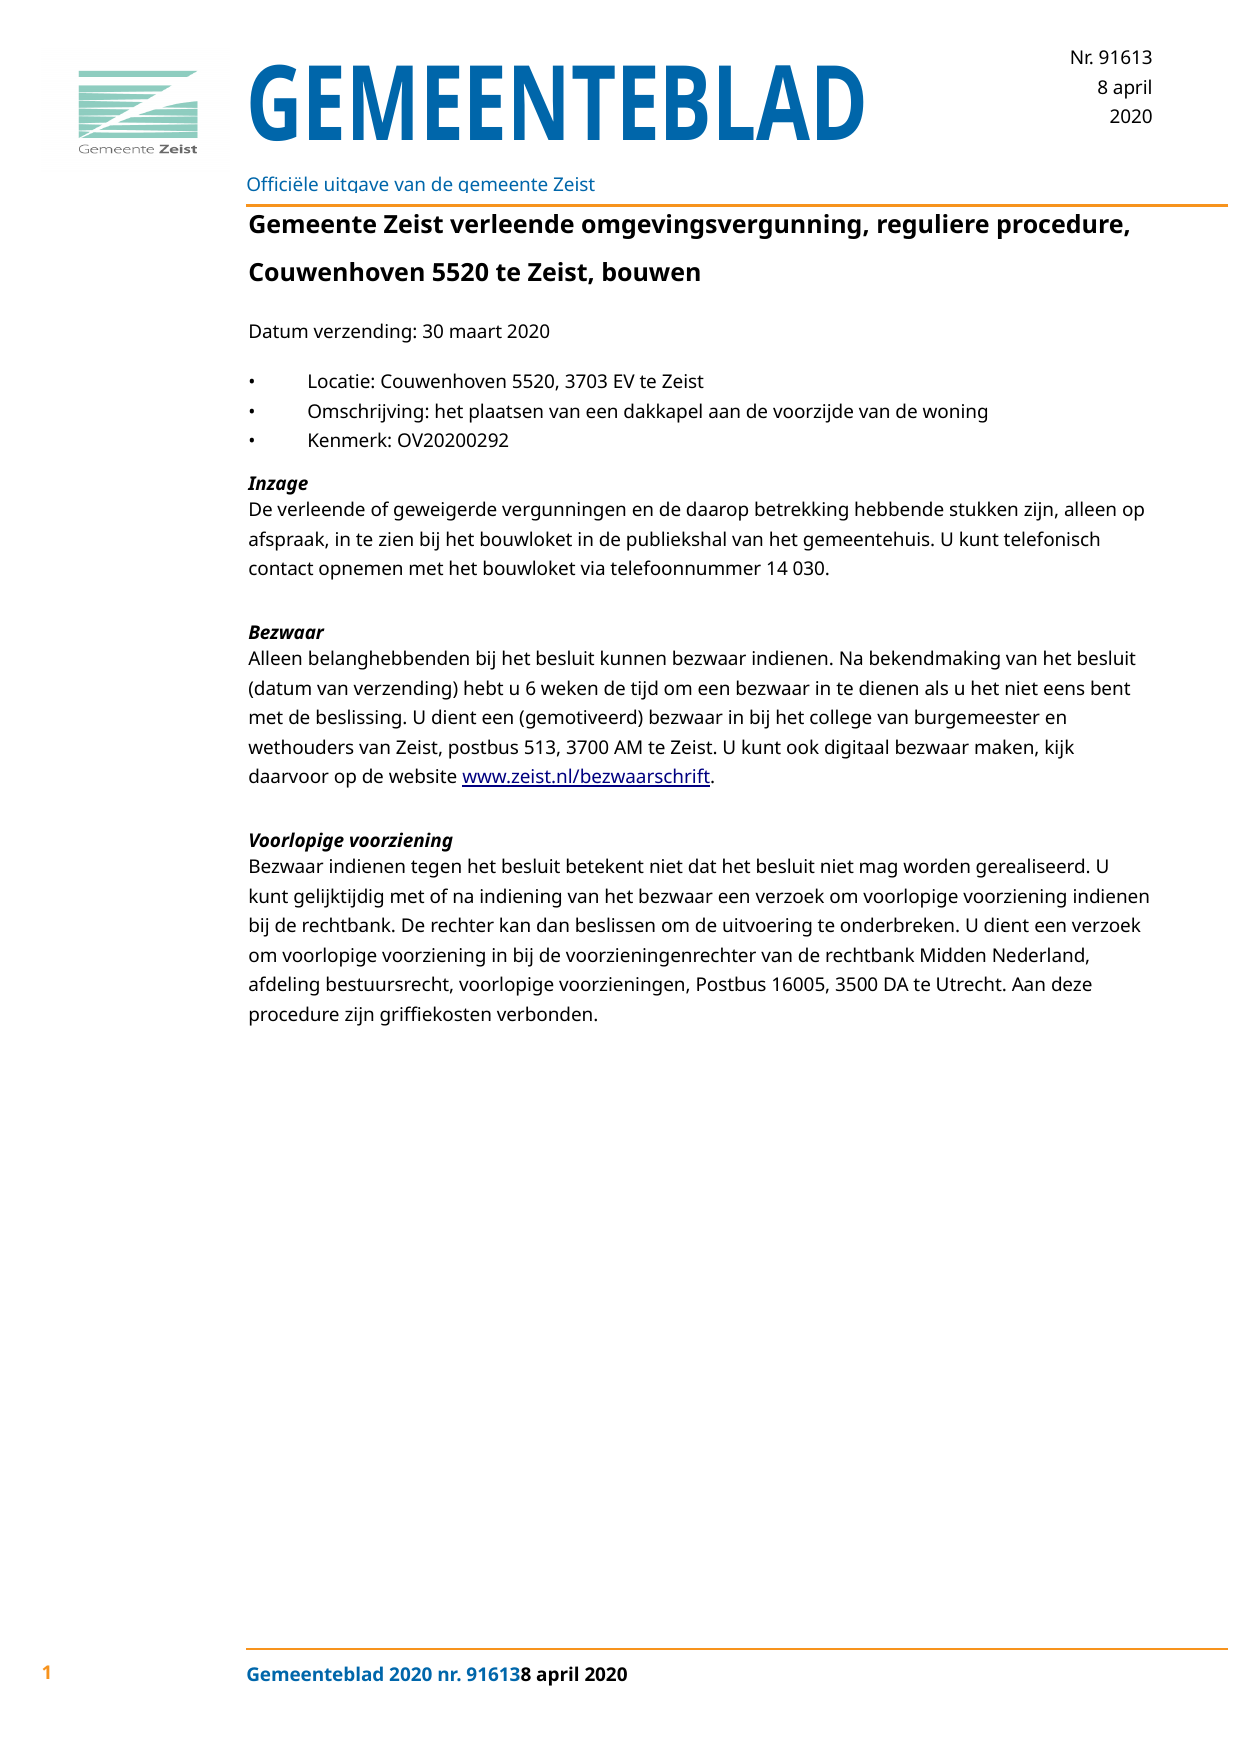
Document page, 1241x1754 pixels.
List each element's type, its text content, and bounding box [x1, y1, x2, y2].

text Bezwaar [248, 619, 1152, 645]
text Datum verzending: 30 maart 2020 [248, 318, 1152, 344]
text De verleende of geweigerde vergunningen en de daarop betrekking hebbende stukken zijn, alleen op afspraak, in te zien bij het bouwloket in de publiekshal van het gemeentehuis. U kunt telefonisch contact opnemen met het bouwloket via telefoonnummer 14 030. [248, 496, 1152, 581]
list Locatie: Couwenhoven 5520, 3703 EV te Zeist [248, 368, 1152, 394]
text Voorlopige voorziening [248, 827, 1152, 853]
text Inzage [248, 471, 1152, 496]
picture [41, 47, 231, 172]
text Gemeente Zeist verleende omgevingsvergunning, reguliere procedure, Couwenhoven 5520 te Zeist, bouwen [248, 207, 1152, 288]
text Alleen belanghebbenden bij het besluit kunnen bezwaar indienen. Na bekendmaking van het besluit (datum van verzending) hebt u 6 weken de tijd om een bezwaar in te dienen als u het niet eens bent met de beslissing. U dient een (gemotiveerd) bezwaar in bij het college van burgemeester en wethouders van Zeist, postbus 513, 3700 AM te Zeist. U kunt ook digitaal bezwaar maken, kijk daarvoor op de website www.zeist.nl/bezwaarschrift. [248, 645, 1152, 789]
list Kenmerk: OV20200292 [248, 427, 1152, 453]
list Omschrijving: het plaatsen van een dakkapel aan de voorzijde van de woning [248, 398, 1152, 424]
text Bezwaar indienen tegen het besluit betekent niet dat het besluit niet mag worden gerealiseerd. U kunt gelijktijdig met of na indiening van het bezwaar een verzoek om voorlopige voorziening indienen bij de rechtbank. De rechter kan dan beslissen om de uitvoering te onderbreken. U dient een verzoek om voorlopige voorziening in bij de voorzieningenrechter van de rechtbank Midden Nederland, afdeling bestuursrecht, voorlopige voorzieningen, Postbus 16005, 3500 DA te Utrecht. Aan deze procedure zijn griffiekosten verbonden. [248, 853, 1152, 1027]
